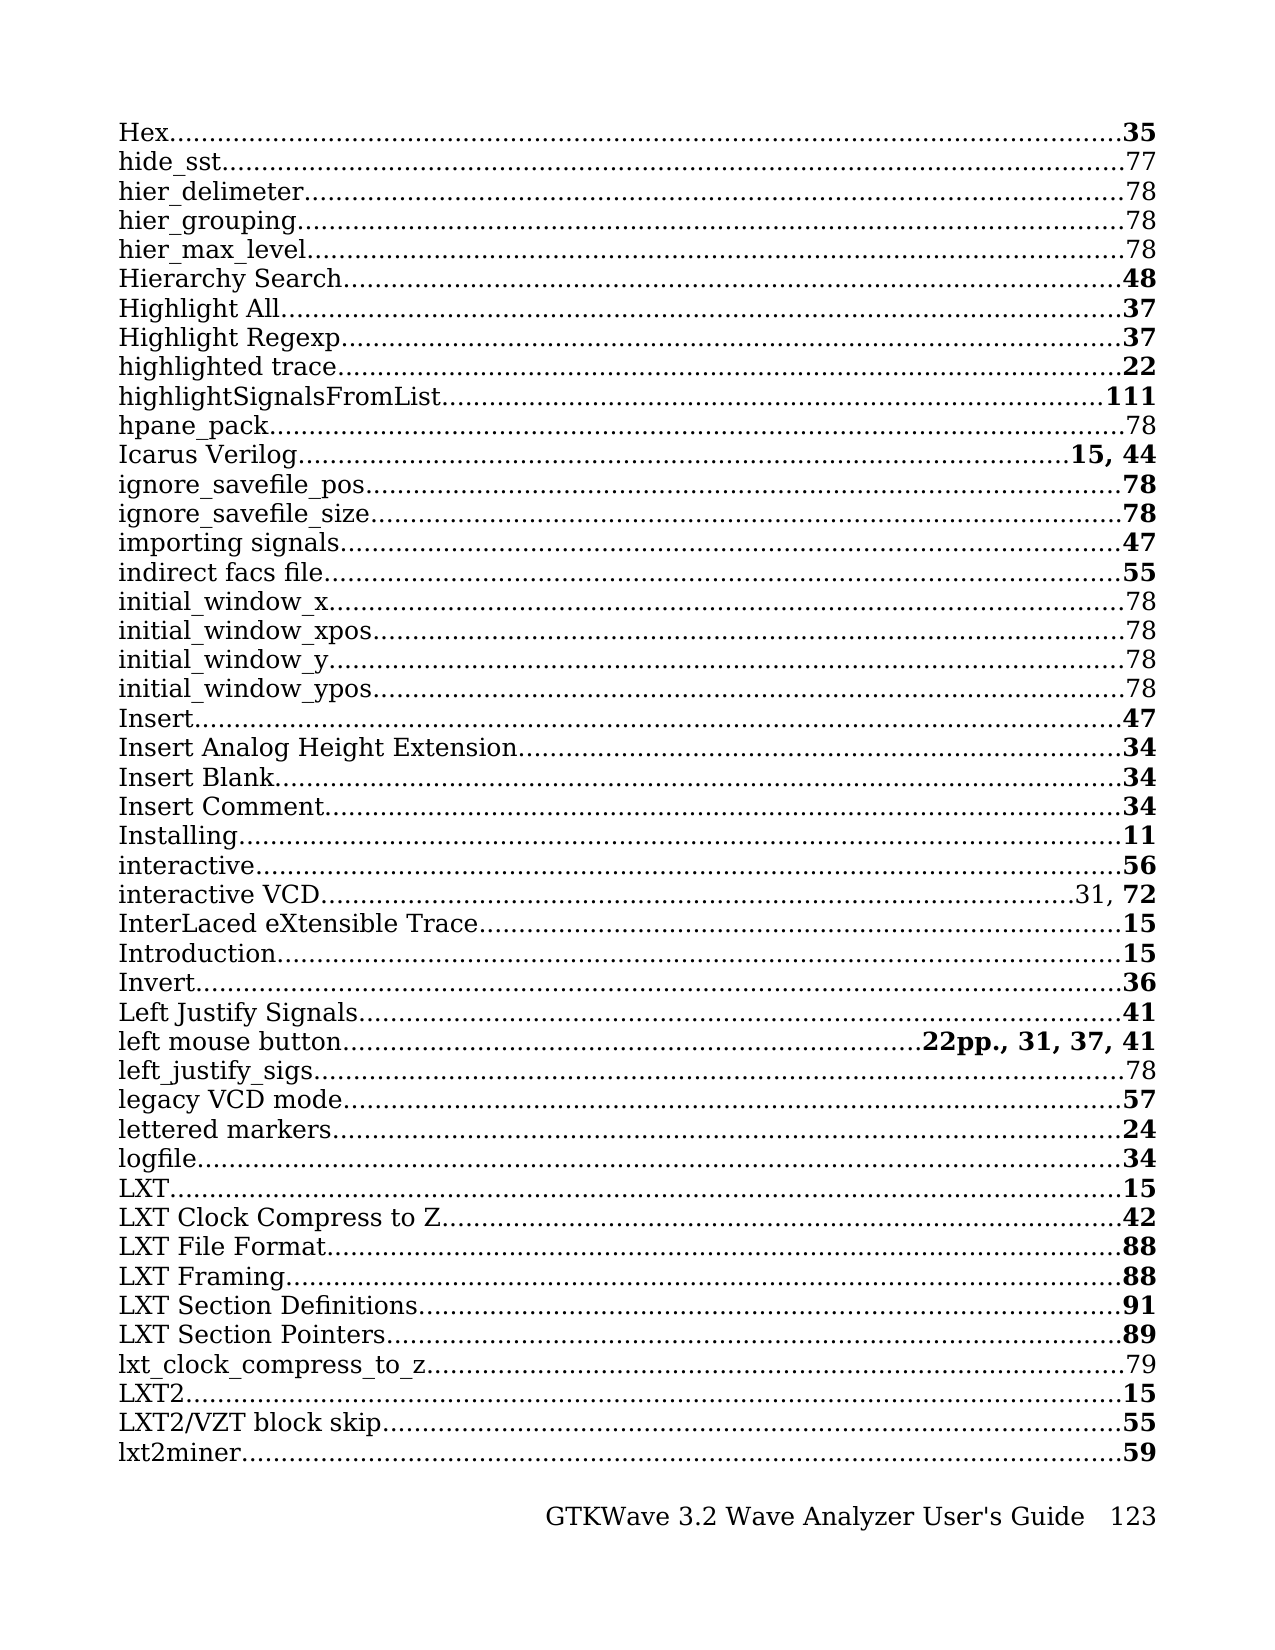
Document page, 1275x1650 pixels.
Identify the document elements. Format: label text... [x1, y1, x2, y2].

text initial_window_y 78 [118, 645, 1157, 674]
text hier_grouping 78 [118, 206, 1157, 235]
text highlighted trace 22 [118, 352, 1157, 382]
text InterLaced eXtensible Trace 15 [118, 909, 1157, 939]
text Highlight Regexp 37 [118, 323, 1157, 352]
text legacy VCD mode 57 [118, 1085, 1157, 1115]
text hide_sst 77 [118, 147, 1157, 177]
text LXT2 15 [118, 1379, 1157, 1408]
text importing signals 47 [118, 528, 1157, 558]
text Insert Blank 34 [118, 762, 1157, 792]
text hpane_pack 78 [118, 411, 1157, 440]
text initial_window_ypos 78 [118, 674, 1157, 704]
text LXT2/VZT block skip 55 [118, 1408, 1157, 1438]
text lxt2miner 59 [118, 1438, 1157, 1467]
text interactive VCD 31, 72 [118, 880, 1157, 909]
text left mouse button 22pp., 31, 37, 41 [118, 1027, 1157, 1056]
text LXT Section Pointers 89 [118, 1320, 1157, 1350]
text LXT File Format 88 [118, 1232, 1157, 1262]
text Insert Comment 34 [118, 792, 1157, 821]
text Insert 47 [118, 704, 1157, 733]
text LXT 15 [118, 1173, 1157, 1203]
text ignore_savefile_pos 78 [118, 469, 1157, 499]
text Introduction 15 [118, 939, 1157, 968]
text hier_max_level 78 [118, 235, 1157, 264]
text lettered markers 24 [118, 1115, 1157, 1144]
text indirect facs file 55 [118, 558, 1157, 587]
text Left Justify Signals 41 [118, 997, 1157, 1027]
text Hex 35 [118, 118, 1157, 147]
text LXT Section Definitions 91 [118, 1291, 1157, 1320]
text LXT Clock Compress to Z 42 [118, 1203, 1157, 1232]
text Icarus Verilog 15, 44 [118, 440, 1157, 469]
text Invert 36 [118, 968, 1157, 997]
text Insert Analog Height Extension 34 [118, 733, 1157, 762]
text Highlight All 37 [118, 293, 1157, 323]
text ignore_savefile_size 78 [118, 499, 1157, 528]
text initial_window_xpos 78 [118, 616, 1157, 645]
text highlightSignalsFromList 111 [118, 382, 1157, 411]
text interactive 56 [118, 851, 1157, 880]
text Hierarchy Search 48 [118, 264, 1157, 293]
text Installing 11 [118, 821, 1157, 851]
text LXT Framing 88 [118, 1262, 1157, 1291]
text left_justify_sigs 78 [118, 1056, 1157, 1085]
text initial_window_x 78 [118, 587, 1157, 616]
text lxt_clock_compress_to_z 79 [118, 1350, 1157, 1379]
text hier_delimeter 78 [118, 177, 1157, 206]
text logfile 34 [118, 1144, 1157, 1173]
